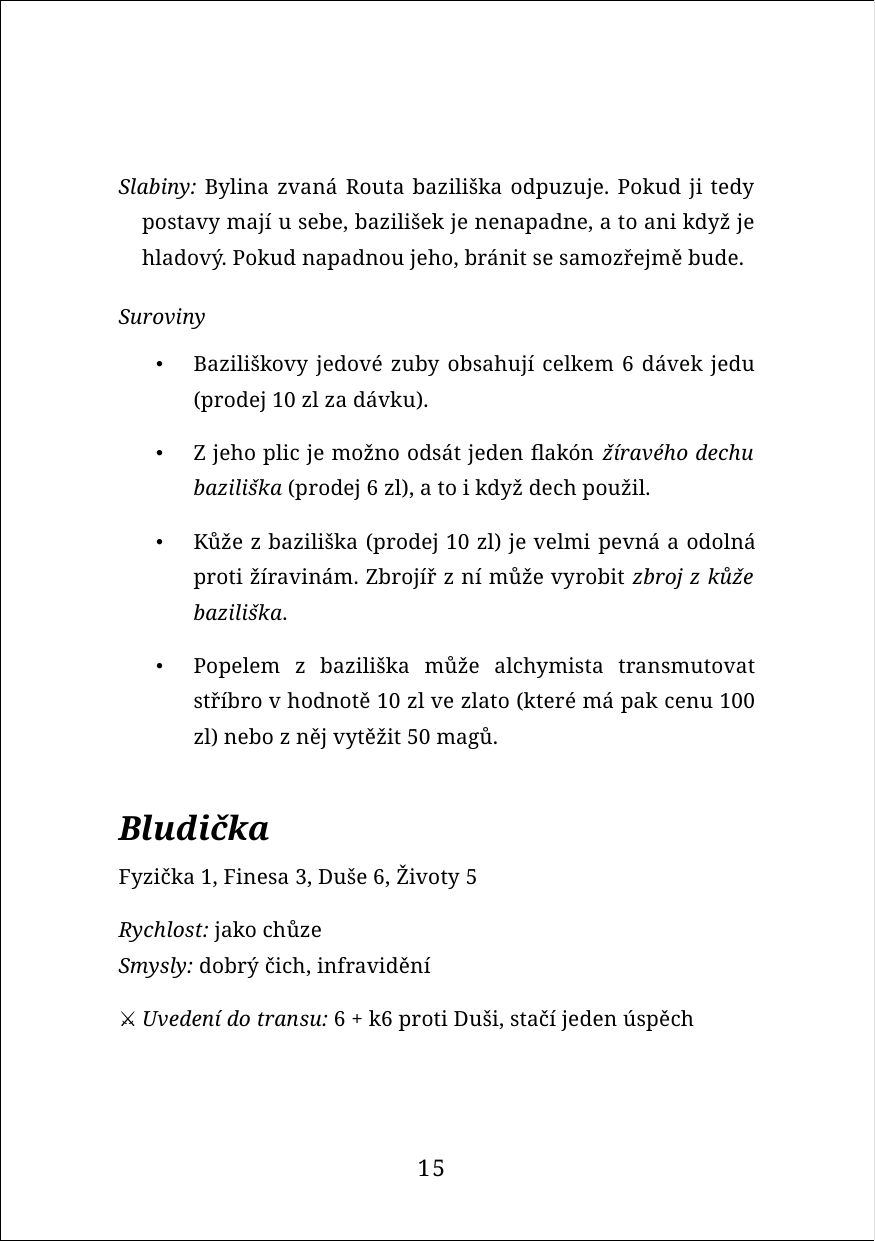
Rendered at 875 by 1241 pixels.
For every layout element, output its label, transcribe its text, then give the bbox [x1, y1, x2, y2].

text Slabiny: Bylina zvaná Routa baziliška odpuzuje. Pokud ji tedy postavy mají u sebe, bazilišek je nenapadne, a to ani když je hladový. Pokud napadnou jeho, bránit se samozřejmě bude. [118, 172, 756, 271]
text Fyzička 1, Finesa 3, Duše 6, Životy 5 [118, 862, 756, 891]
text ⚔ Uvedení do transu: 6 + k6 proti Duši, stačí jeden úspěch [118, 1004, 756, 1032]
list Z jeho plic je možno odsát jeden flakón žíravého dechu baziliška (prodej 6 zl), a to i když dech použil. [156, 438, 756, 502]
list Popelem z baziliška může alchymista transmutovat stříbro v hodnotě 10 zl ve zlato (které má pak cenu 100 zl) nebo z něj vytěžit 50 magů. [156, 651, 756, 751]
list Baziliškovy jedové zuby obsahují celkem 6 dávek jedu (prodej 10 zl za dávku). [156, 349, 756, 413]
text Suroviny [118, 302, 756, 330]
subtitle Bludička [118, 805, 756, 850]
text Rychlost: jako chůze Smysly: dobrý čich, infravidění [118, 915, 756, 979]
list Kůže z baziliška (prodej 10 zl) je velmi pevná a odolná proti žíravinám. Zbrojíř z ní může vyrobit zbroj z kůže baziliška. [156, 527, 756, 626]
